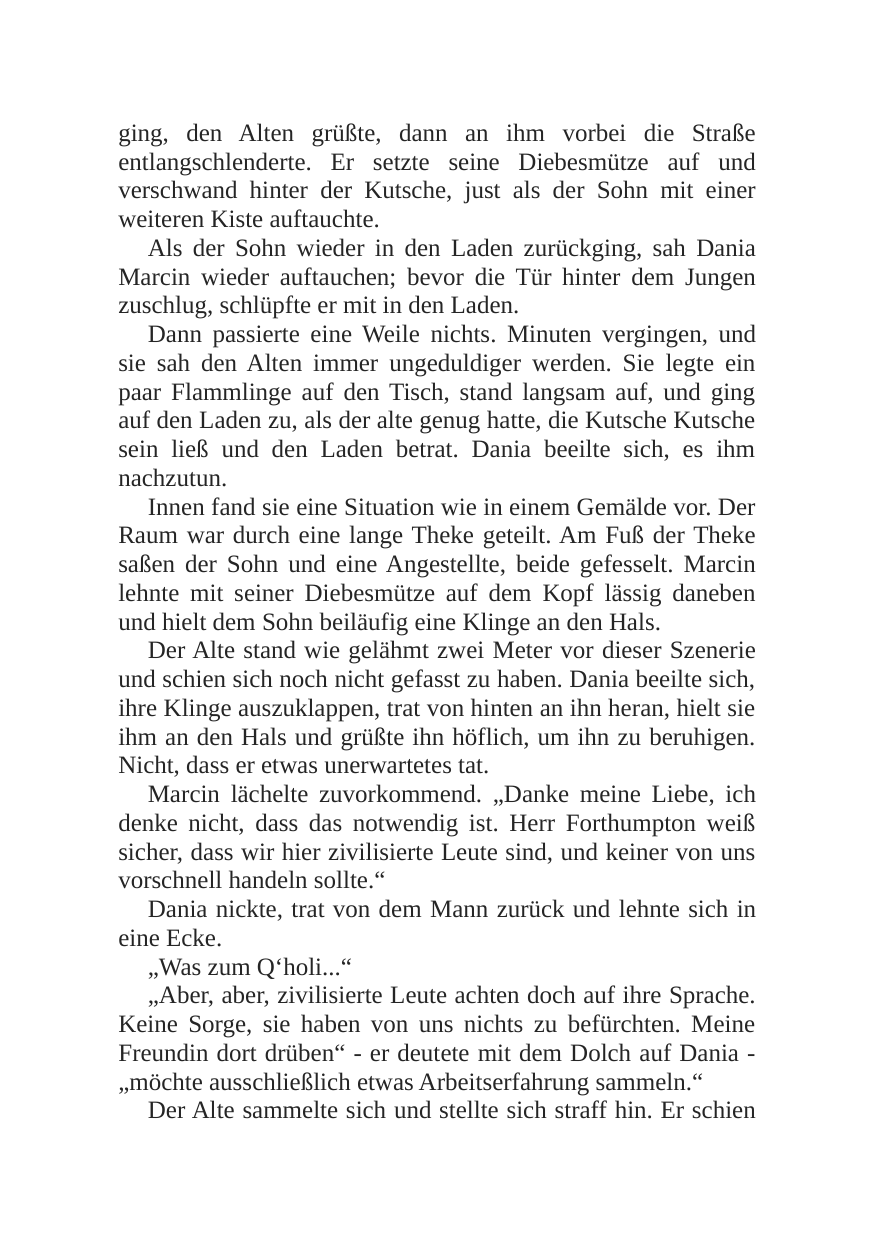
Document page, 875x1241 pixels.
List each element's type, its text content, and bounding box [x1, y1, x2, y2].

text ging, den Alten grüßte, dann an ihm vorbei die Straße entlangschlenderte. Er setzte seine Diebesmütze auf und verschwand hinter der Kutsche, just als der Sohn mit einer weiteren Kiste auftauchte. [118, 118, 756, 233]
text Dann passierte eine Weile nichts. Minuten vergingen, und sie sah den Alten immer ungeduldiger werden. Sie legte ein paar Flammlinge auf den Tisch, stand langsam auf, und ging auf den Laden zu, als der alte genug hatte, die Kutsche Kutsche sein ließ und den Laden betrat. Dania beeilte sich, es ihm nachzutun. [118, 319, 756, 492]
text Der Alte sammelte sich und stellte sich straff hin. Er schien [118, 1096, 756, 1124]
text Marcin lächelte zuvorkommend. „Danke meine Liebe, ich denke nicht, dass das notwendig ist. Herr Forthumpton weiß sicher, dass wir hier zivilisierte Leute sind, und keiner von uns vorschnell handeln sollte.“ [118, 779, 756, 894]
text Innen fand sie eine Situation wie in einem Gemälde vor. Der Raum war durch eine lange Theke geteilt. Am Fuß der Theke saßen der Sohn und eine Angestellte, beide gefesselt. Marcin lehnte mit seiner Diebesmütze auf dem Kopf lässig daneben und hielt dem Sohn beiläufig eine Klinge an den Hals. [118, 492, 756, 636]
text „Was zum Q‘holi...“ [118, 952, 756, 981]
text Dania nickte, trat von dem Mann zurück und lehnte sich in eine Ecke. [118, 894, 756, 952]
text „Aber, aber, zivilisierte Leute achten doch auf ihre Sprache. Keine Sorge, sie haben von uns nichts zu befürchten. Meine Freundin dort drüben“ - er deutete mit dem Dolch auf Dania - „möchte ausschließlich etwas Arbeitserfahrung sammeln.“ [118, 981, 756, 1096]
text Der Alte stand wie gelähmt zwei Meter vor dieser Szenerie und schien sich noch nicht gefasst zu haben. Dania beeilte sich, ihre Klinge auszuklappen, trat von hinten an ihn heran, hielt sie ihm an den Hals und grüßte ihn höflich, um ihn zu beruhigen. Nicht, dass er etwas unerwartetes tat. [118, 636, 756, 779]
text Als der Sohn wieder in den Laden zurückging, sah Dania Marcin wieder auftauchen; bevor die Tür hinter dem Jungen zuschlug, schlüpfte er mit in den Laden. [118, 233, 756, 319]
